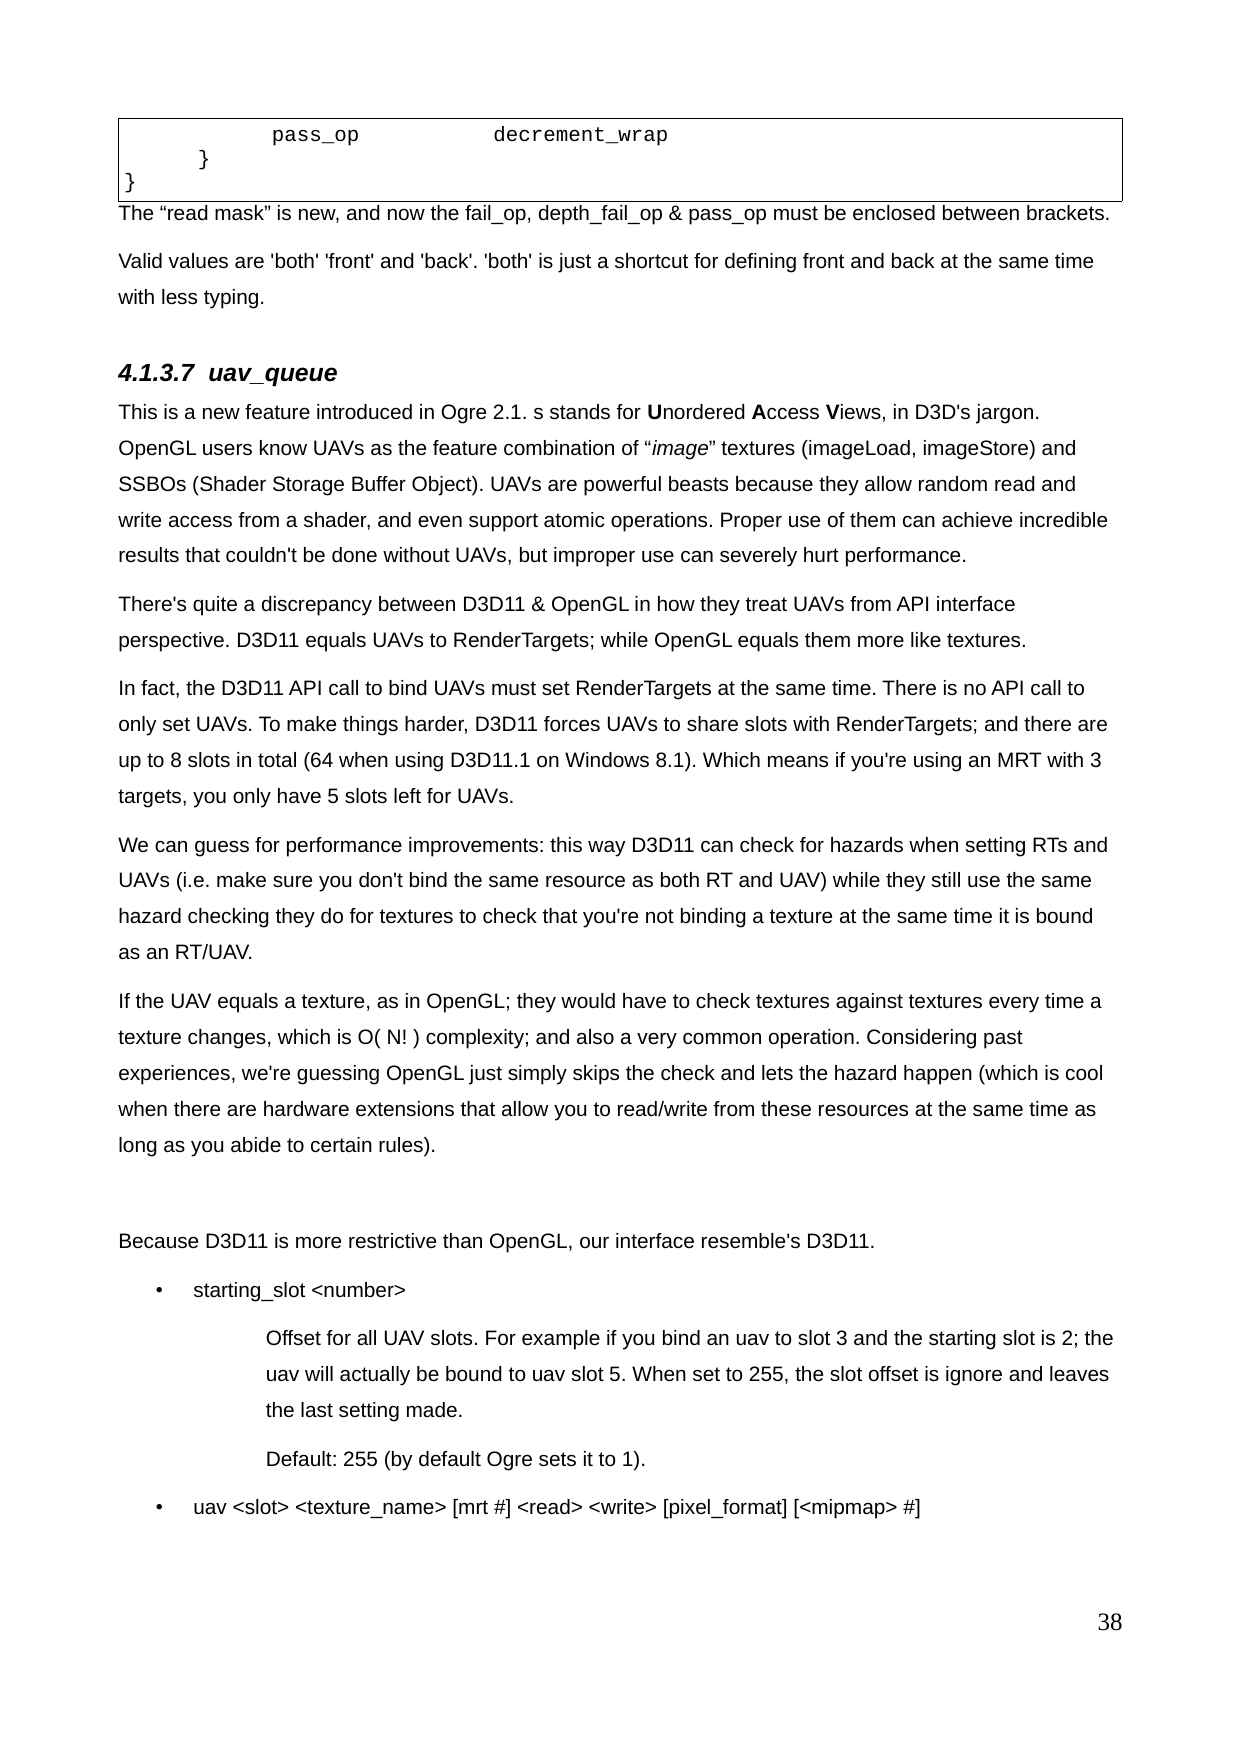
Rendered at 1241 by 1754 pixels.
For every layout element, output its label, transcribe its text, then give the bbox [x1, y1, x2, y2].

subtitle uav_queue [118, 358, 1122, 387]
text Offset for all UAV slots. For example if you bind an uav to slot 3 and the starting slot is 2; the uav will actually be bound to uav slot 5. When set to 255, the slot offset is ignore and leaves the last setting made. [266, 1326, 1122, 1422]
text Because D3D11 is more restrictive than OpenGL, our interface resemble's D3D11. [118, 1229, 1122, 1253]
text Valid values are 'both' 'front' and 'back'. 'both' is just a shortcut for defining front and back at the same time with less typing. [118, 249, 1122, 309]
text The “read mask” is new, and now the fail_op, depth_fail_op & pass_op must be enclosed between brackets. [118, 202, 1122, 225]
text In fact, the D3D11 API call to bind UAVs must set RenderTargets at the same time. There is no API call to only set UAVs. To make things harder, D3D11 forces UAVs to share slots with RenderTargets; and there are up to 8 slots in total (64 when using D3D11.1 on Windows 8.1). Which means if you're using an MRT with 3 targets, you only have 5 slots left for UAVs. [118, 676, 1122, 808]
text Default: 255 (by default Ogre sets it to 1). [266, 1447, 1122, 1471]
text If the UAV equals a texture, as in OpenGL; they would have to check textures against textures every time a texture changes, which is O( N! ) complexity; and also a very common operation. Considering past experiences, we're guessing OpenGL just simply skips the check and lets the hazard happen (which is cool when there are hardware extensions that allow you to read/write from these resources at the same time as long as you abide to certain rules). [118, 989, 1122, 1156]
table_header pass_op decrement_wrap } } [119, 119, 1122, 201]
text There's quite a discrepancy between D3D11 & OpenGL in how they treat UAVs from API interface perspective. D3D11 equals UAVs to RenderTargets; while OpenGL equals them more like textures. [118, 592, 1122, 652]
list uav <slot> <texture_name> [mrt #] <read> <write> [pixel_format] [<mipmap> #] [156, 1495, 1122, 1519]
list starting_slot <number> [156, 1278, 1122, 1302]
text We can guess for performance improvements: this way D3D11 can check for hazards when setting RTs and UAVs (i.e. make sure you don't bind the same resource as both RT and UAV) while they still use the same hazard checking they do for textures to check that you're not binding a texture at the same time it is bound as an RT/UAV. [118, 832, 1122, 964]
text This is a new feature introduced in Ogre 2.1. s stands for Unordered Access Views, in D3D's jargon. OpenGL users know UAVs as the feature combination of “image” textures (imageLoad, imageStore) and SSBOs (Shader Storage Buffer Object). UAVs are powerful beasts because they allow random read and write access from a shader, and even support atomic operations. Proper use of them can achieve incredible results that couldn't be done without UAVs, but improper use can severely hurt performance. [118, 399, 1122, 567]
